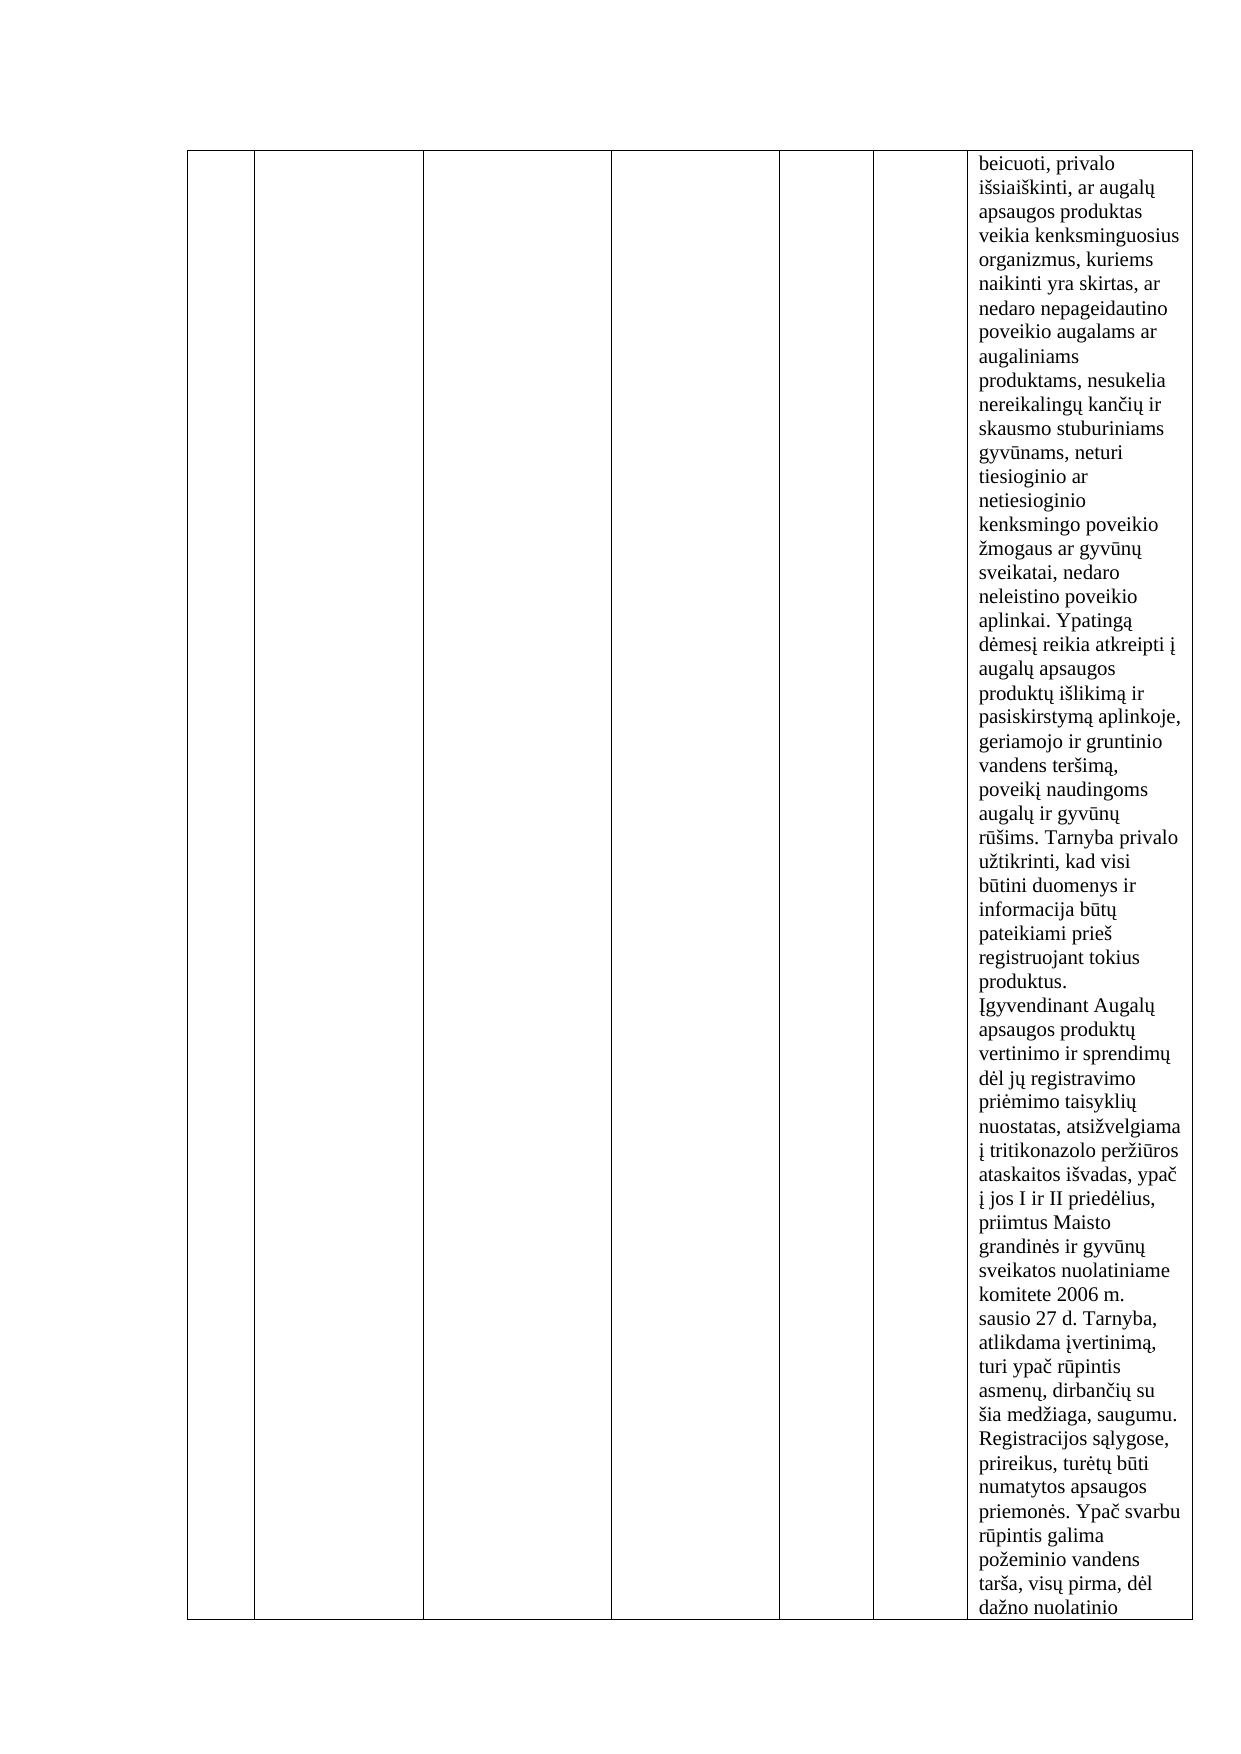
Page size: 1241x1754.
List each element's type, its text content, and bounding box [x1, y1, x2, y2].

table_cell [188, 151, 254, 1619]
table_cell [780, 151, 873, 1619]
table_cell beicuoti, privalo išsiaiškinti, ar augalų apsaugos produktas veikia kenksminguosius organizmus, kuriems naikinti yra skirtas, ar nedaro nepageidautino poveikio augalams ar augaliniams produktams, nesukelia nereikalingų kančių ir skausmo stuburiniams gyvūnams, neturi tiesioginio ar netiesioginio kenksmingo poveikio žmogaus ar gyvūnų sveikatai, nedaro neleistino poveikio aplinkai. Ypatingą dėmesį reikia atkreipti į augalų apsaugos produktų išlikimą ir pasiskirstymą aplinkoje, geriamojo ir gruntinio vandens teršimą, poveikį naudingoms augalų ir gyvūnų rūšims. Tarnyba privalo užtikrinti, kad visi būtini duomenys ir informacija būtų pateikiami prieš registruojant tokius produktus. Įgyvendinant Augalų apsaugos produktų vertinimo ir sprendimų dėl jų registravimo priėmimo taisyklių nuostatas, atsižvelgiama į tritikonazolo peržiūros ataskaitos išvadas, ypač į jos I ir II priedėlius, priimtus Maisto grandinės ir gyvūnų sveikatos nuolatiniame komitete 2006 m. sausio 27 d. Tarnyba, atlikdama įvertinimą, turi ypač rūpintis asmenų, dirbančių su šia medžiaga, saugumu. Registracijos sąlygose, prireikus, turėtų būti numatytos apsaugos priemonės. Ypač svarbu rūpintis galima požeminio vandens tarša, visų pirma, dėl dažno nuolatinio [968, 151, 1192, 1619]
table_cell [255, 151, 423, 1619]
table_cell [874, 151, 967, 1619]
table_cell [424, 151, 611, 1619]
table_cell [612, 151, 779, 1619]
